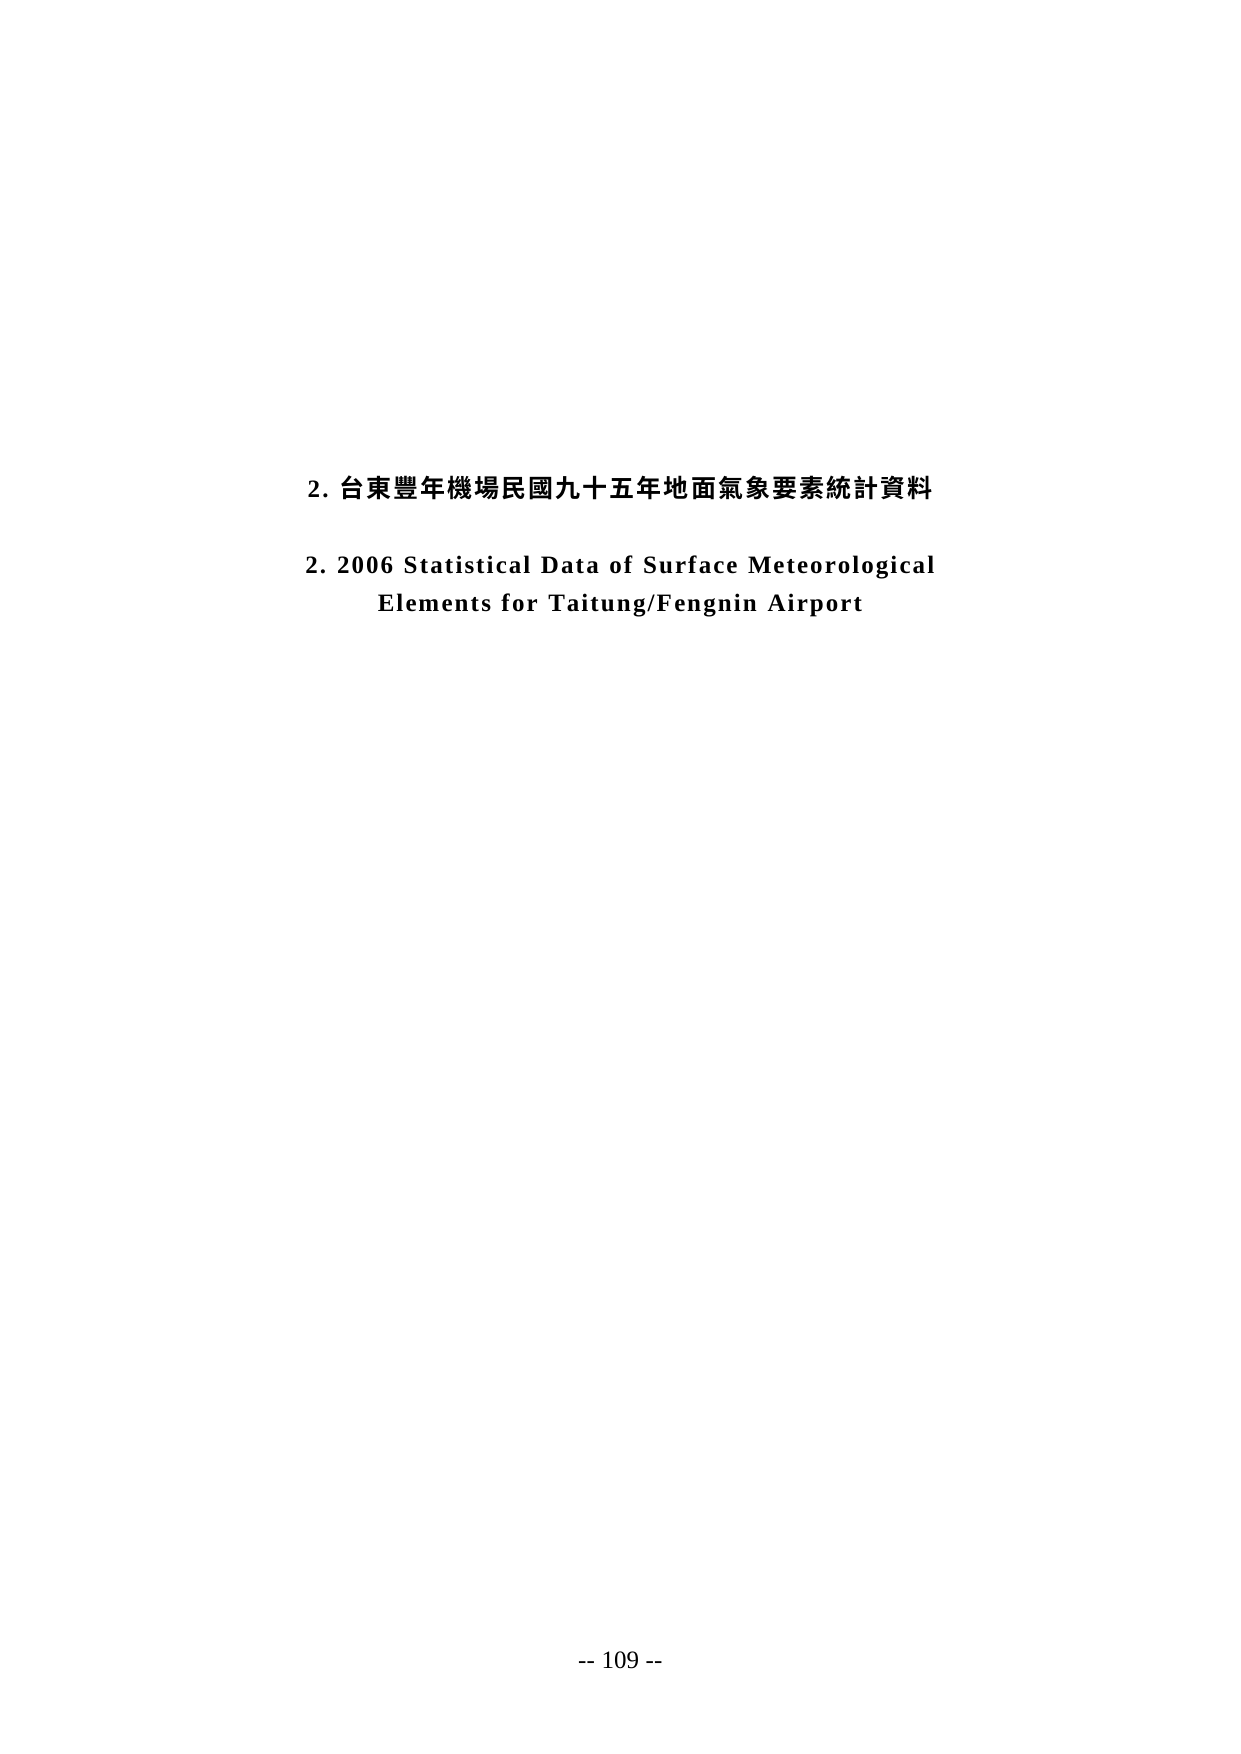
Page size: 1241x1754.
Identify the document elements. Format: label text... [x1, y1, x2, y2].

text -- 109 -- [543, 1637, 697, 1674]
text 2. 2006 Statistical Data of Surface Meteorological [167, 542, 1073, 579]
text 2. 台東豐年機場民國九十五年地面氣象要素統計資料 [167, 467, 1073, 504]
text Elements for Taitung/Fengnin Airport [167, 579, 1073, 617]
